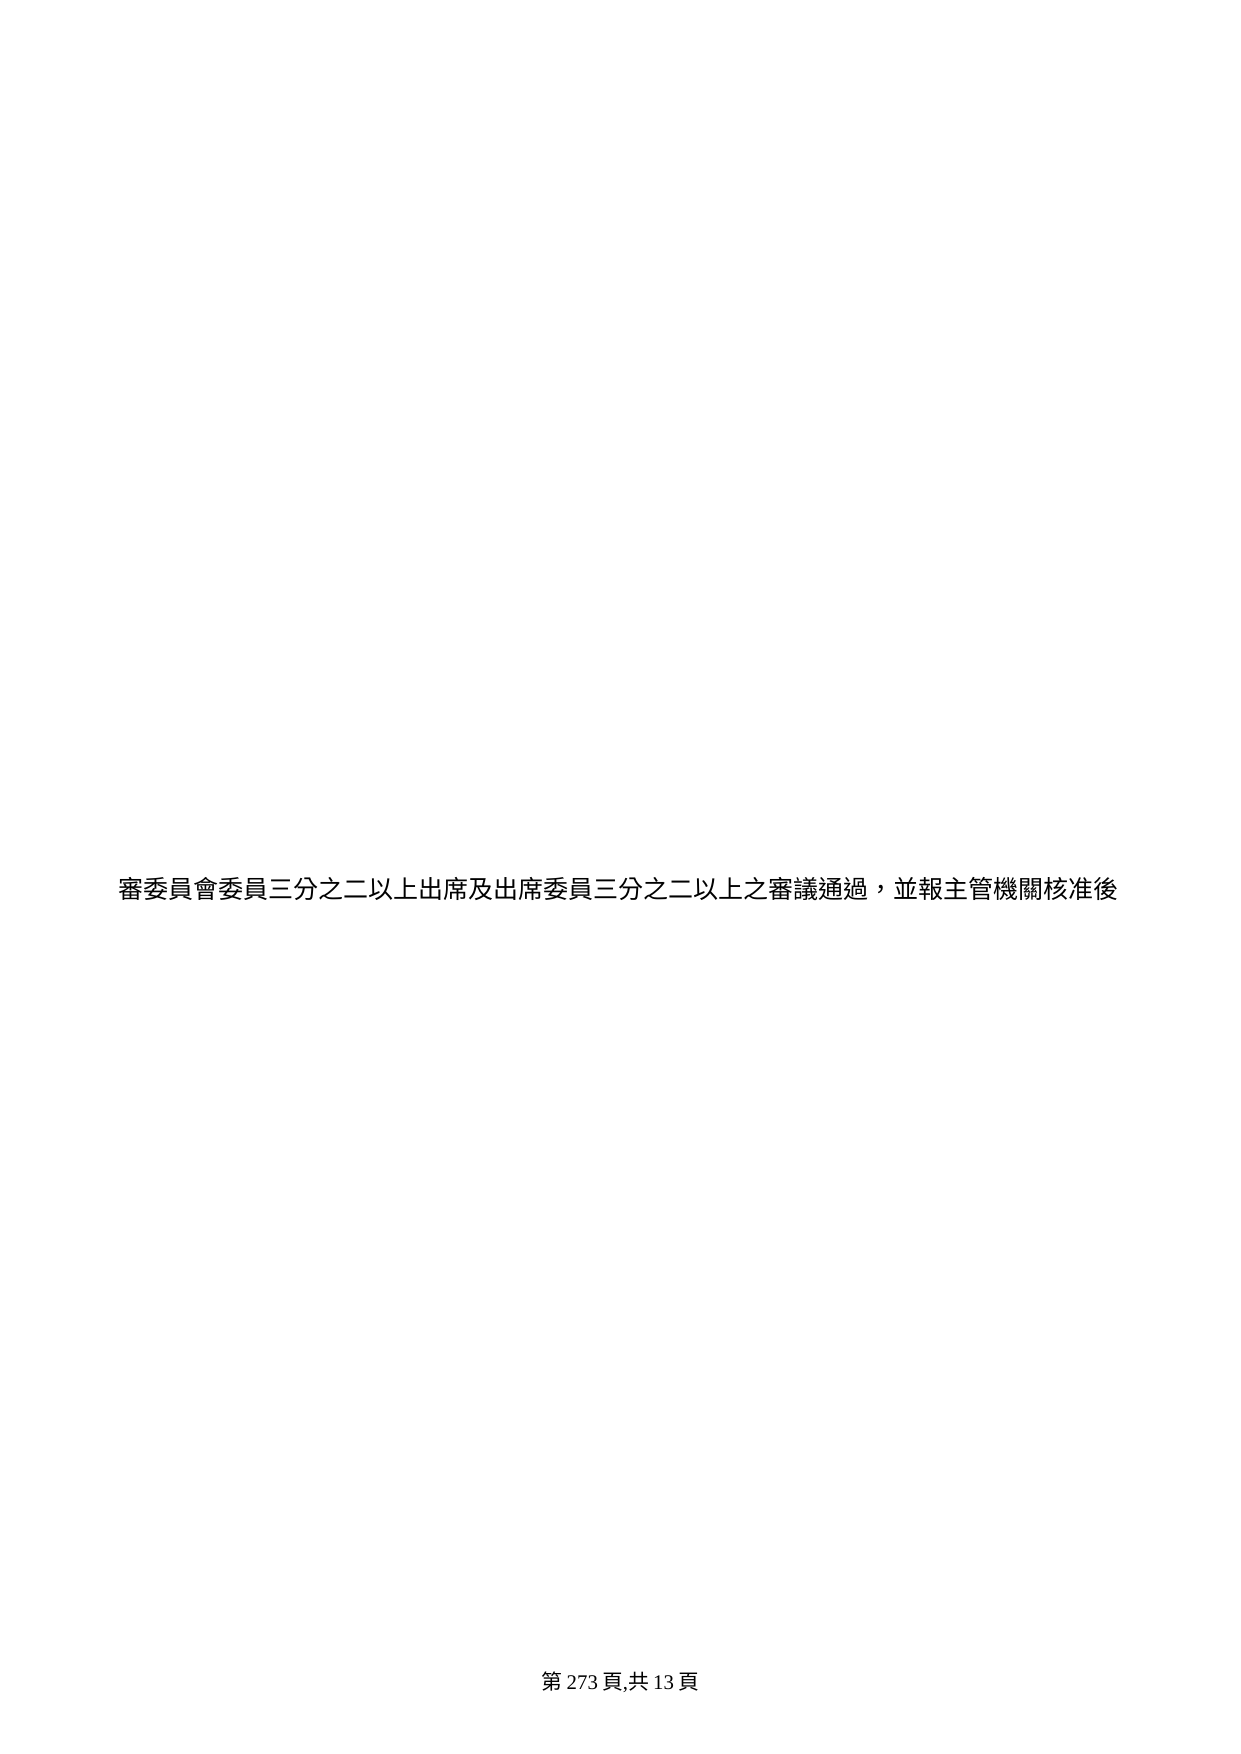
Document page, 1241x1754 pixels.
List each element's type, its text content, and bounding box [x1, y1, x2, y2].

text 審委員會委員三分之二以上出席及出席委員三分之二以上之審議通過，並報主管機關核准後 [118, 846, 1122, 908]
